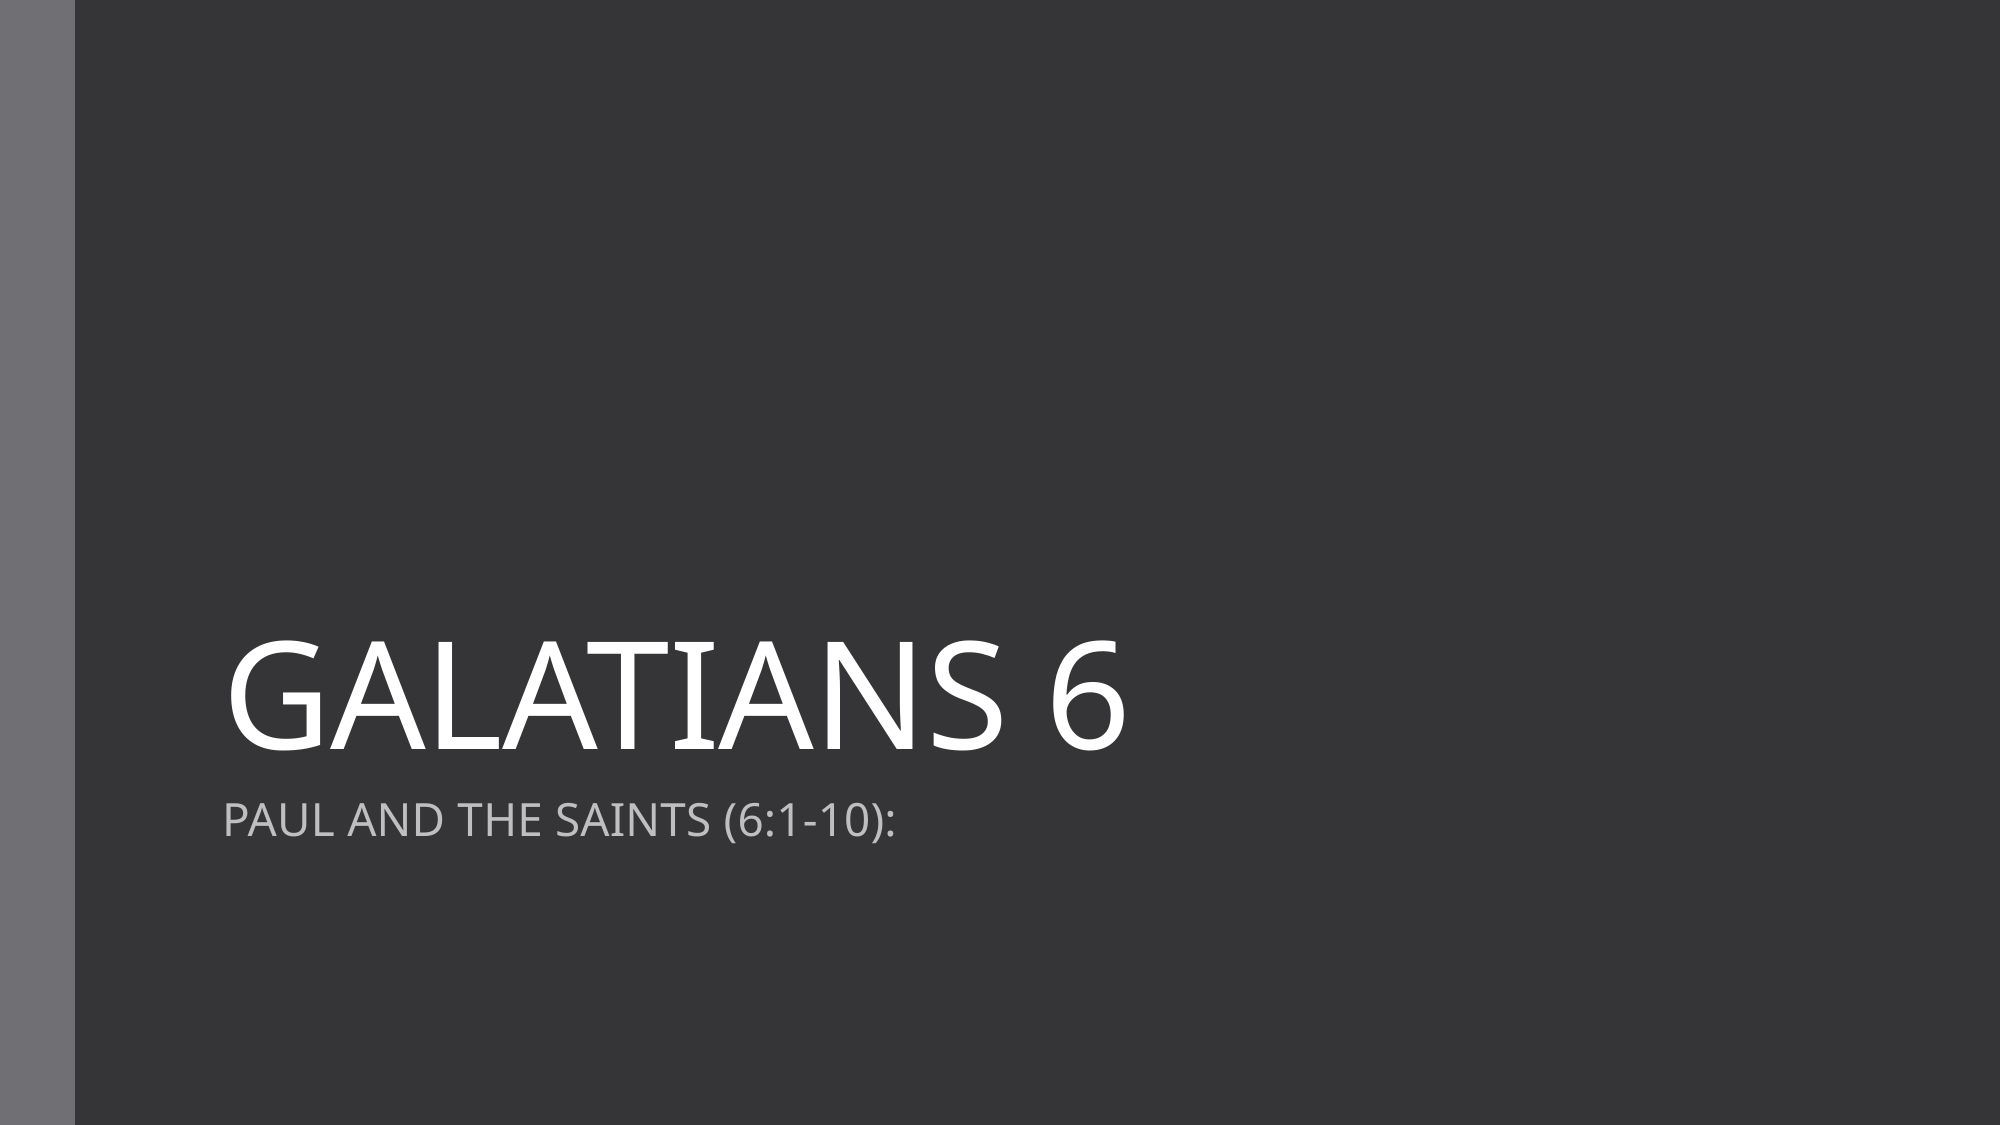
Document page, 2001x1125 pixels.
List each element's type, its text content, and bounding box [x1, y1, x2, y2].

title GALATIANS 6 [206, 124, 1752, 787]
subtitle PAUL AND THE SAINTS (6:1-10): [206, 787, 1752, 1066]
